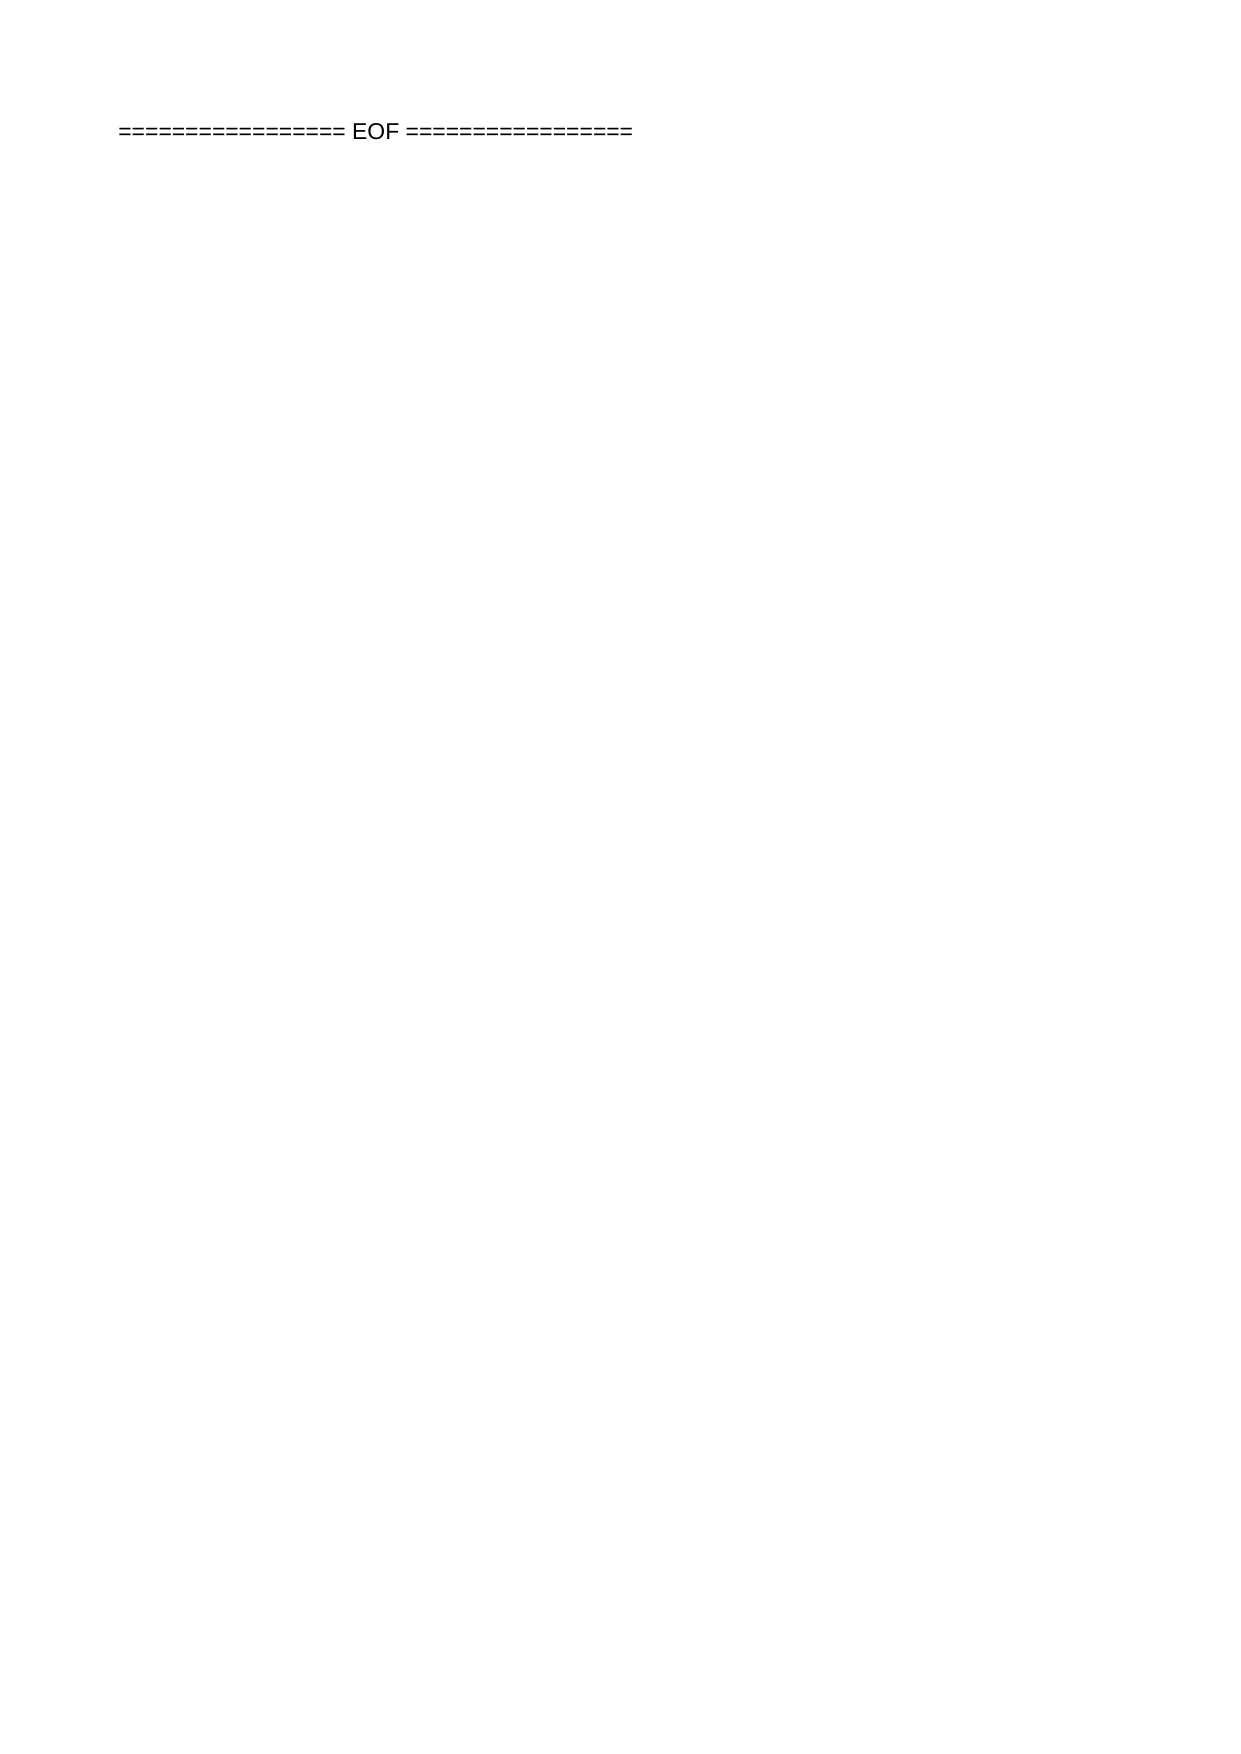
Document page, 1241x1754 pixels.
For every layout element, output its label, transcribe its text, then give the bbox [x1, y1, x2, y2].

text ================= EOF ================= [118, 118, 1122, 144]
